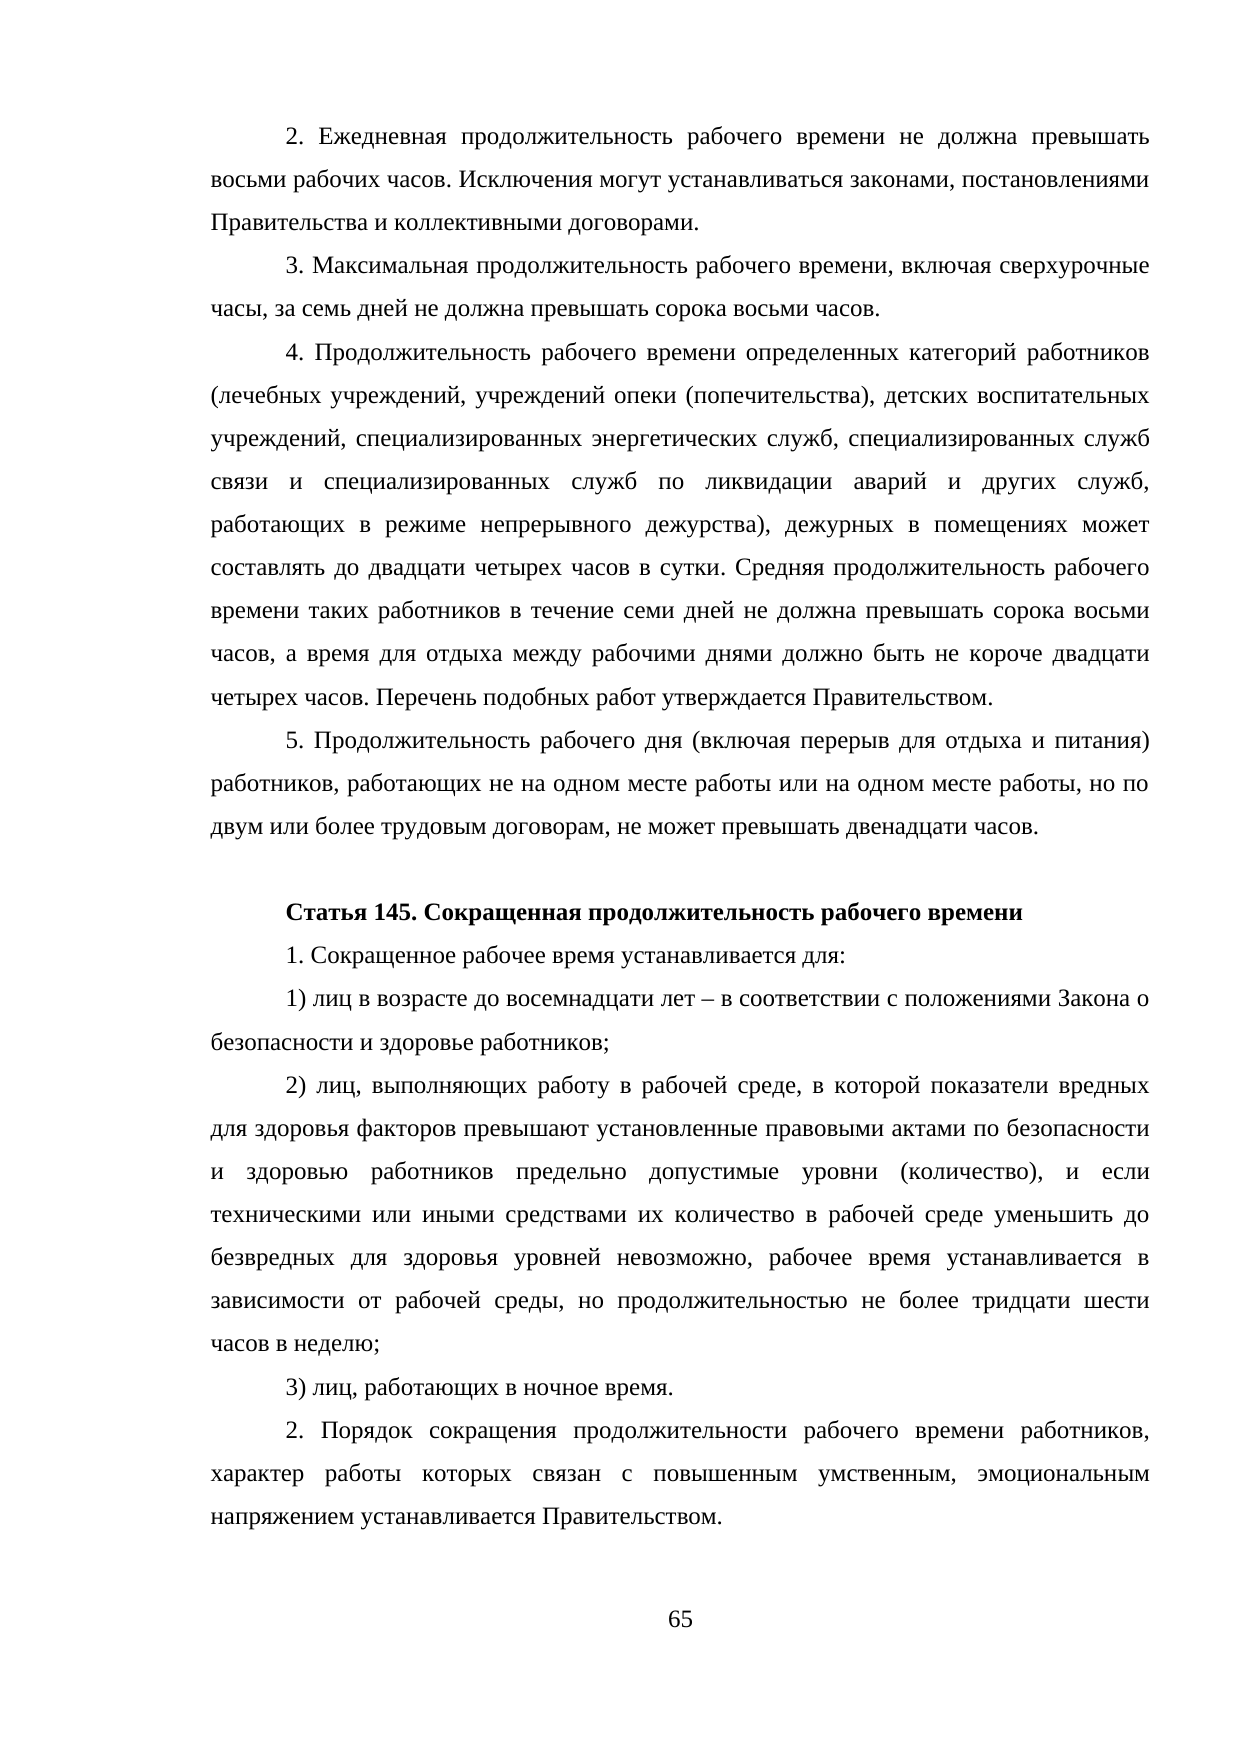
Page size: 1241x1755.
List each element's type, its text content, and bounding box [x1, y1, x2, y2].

text 3. Максимальная продолжительность рабочего времени, включая сверхурочные часы, за семь дней не должна превышать сорока восьми часов. [210, 250, 1151, 322]
text 2. Порядок сокращения продолжительности рабочего времени работников, характер работы которых связан с повышенным умственным, эмоциональным напряжением устанавливается Правительством. [210, 1415, 1151, 1530]
text 2. Ежедневная продолжительность рабочего времени не должна превышать восьми рабочих часов. Исключения могут устанавливаться законами, постановлениями Правительства и коллективными договорами. [210, 121, 1151, 236]
text 1. Сокращенное рабочее время устанавливается для: [210, 940, 1151, 969]
text 1) лиц в возрасте до восемнадцати лет – в соответствии с положениями Закона о безопасности и здоровье работников; [210, 983, 1151, 1055]
text 4. Продолжительность рабочего времени определенных категорий работников (лечебных учреждений, учреждений опеки (попечительства), детских воспитательных учреждений, специализированных энергетических служб, специализированных служб связи и специализированных служб по ликвидации аварий и других служб, работающих в режиме непрерывного дежурства), дежурных в помещениях может составлять до двадцати четырех часов в сутки. Средняя продолжительность рабочего времени таких работников в течение семи дней не должна превышать сорока восьми часов, а время для отдыха между рабочими днями должно быть не короче двадцати четырех часов. Перечень подобных работ утверждается Правительством. [210, 337, 1151, 710]
text 3) лиц, работающих в ночное время. [210, 1372, 1151, 1400]
text Статья 145. Сокращенная продолжительность рабочего времени [210, 897, 1151, 926]
text 5. Продолжительность рабочего дня (включая перерыв для отдыха и питания) работников, работающих не на одном месте работы или на одном месте работы, но по двум или более трудовым договорам, не может превышать двенадцати часов. [210, 725, 1151, 840]
text 2) лиц, выполняющих работу в рабочей среде, в которой показатели вредных для здоровья факторов превышают установленные правовыми актами по безопасности и здоровью работников предельно допустимые уровни (количество), и если техническими или иными средствами их количество в рабочей среде уменьшить до безвредных для здоровья уровней невозможно, рабочее время устанавливается в зависимости от рабочей среды, но продолжительностью не более тридцати шести часов в неделю; [210, 1070, 1151, 1357]
